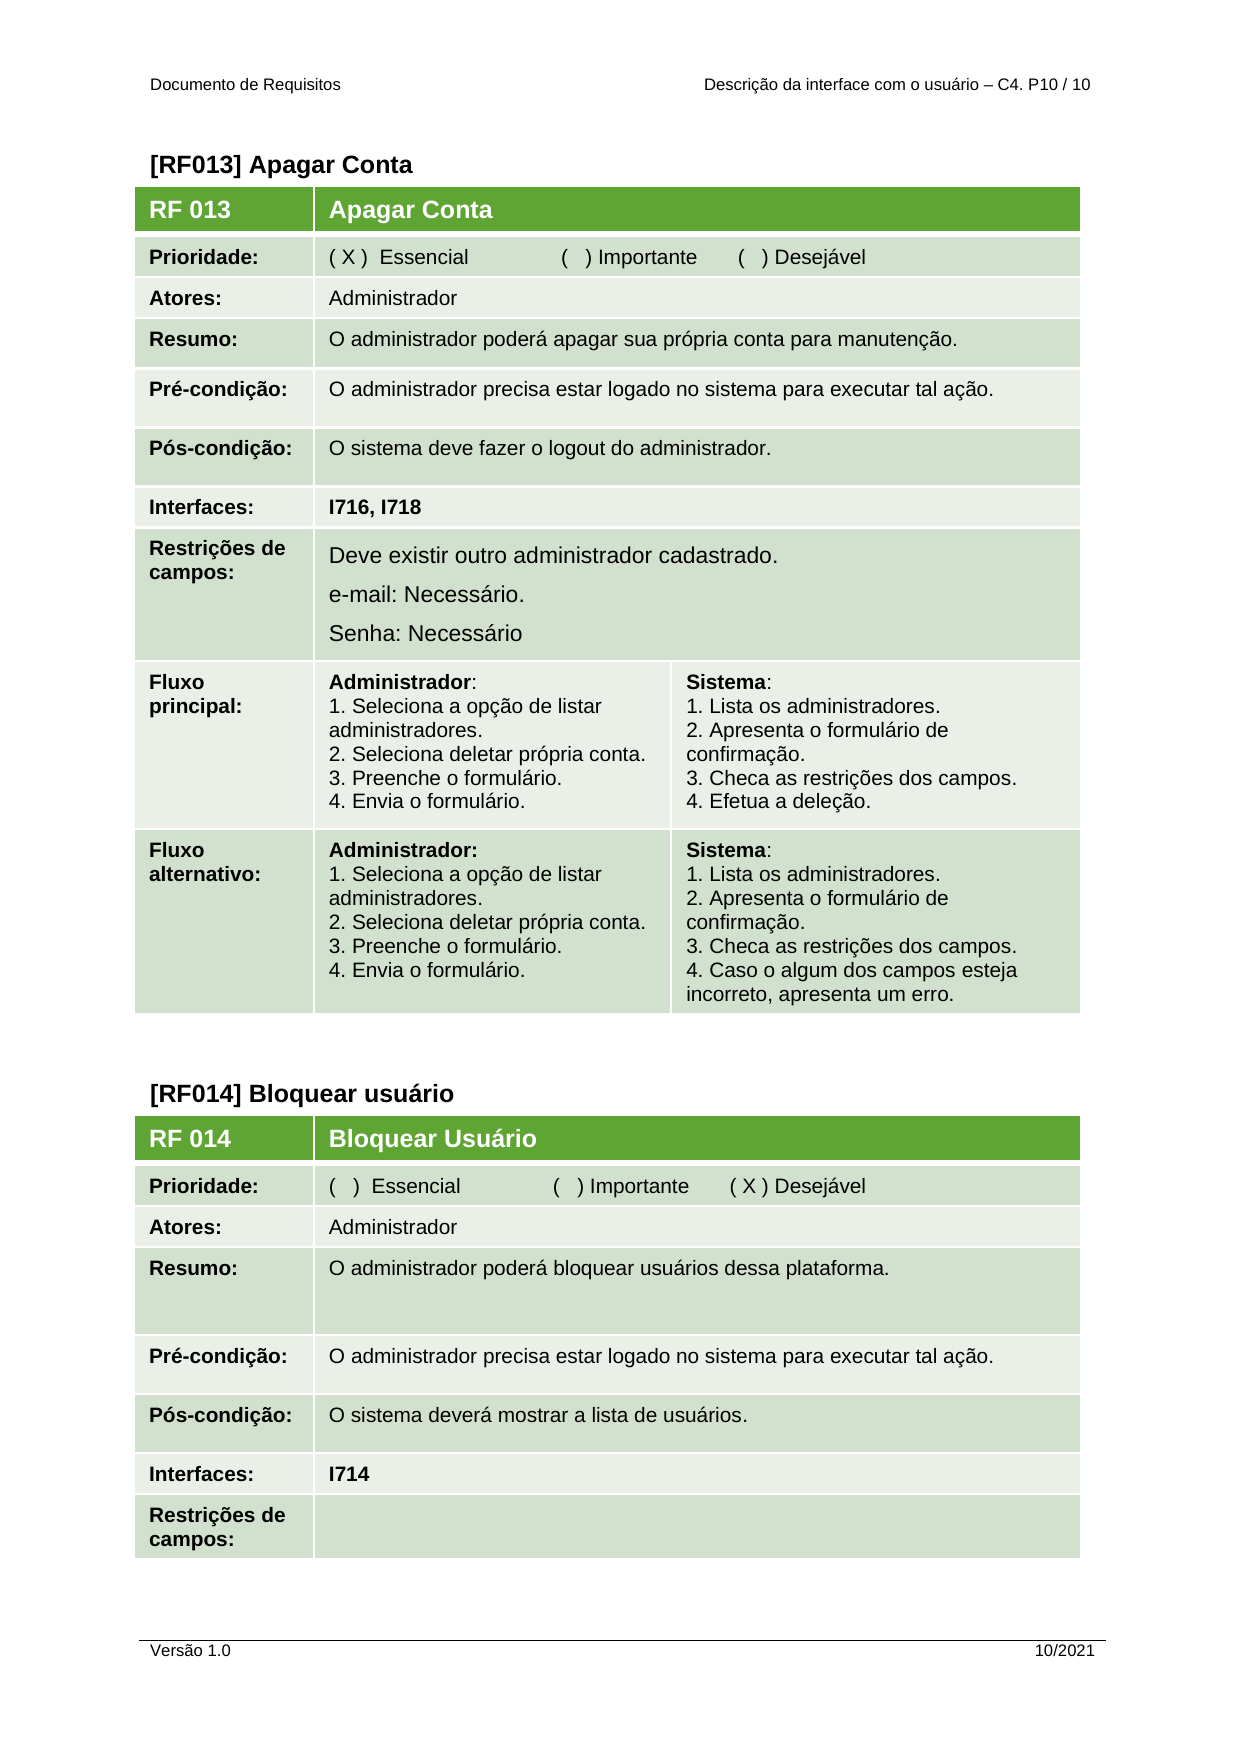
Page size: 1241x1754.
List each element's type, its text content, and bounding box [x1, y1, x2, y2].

table_header Apagar Conta [315, 187, 1080, 231]
table_cell Atores: [135, 1207, 313, 1246]
table_cell Interfaces: [135, 488, 313, 526]
table_cell O sistema deverá mostrar a lista de usuários. [315, 1395, 1080, 1452]
table_cell Restrições de campos: [135, 529, 313, 660]
table_cell ( X ) Essencial ( ) Importante ( ) Desejável [315, 237, 1080, 276]
table_cell Fluxo alternativo: [135, 830, 313, 1013]
table_cell Administrador: 1. Seleciona a opção de listar administradores. 2. Seleciona deletar própria conta. 3. Preenche o formulário. 4. Envia o formulário. [315, 830, 670, 1013]
table_cell O sistema deve fazer o logout do administrador. [315, 429, 1080, 485]
table_cell ( ) Essencial ( ) Importante ( X ) Desejável [315, 1166, 1080, 1205]
table_cell Sistema: 1. Lista os administradores. 2. Apresenta o formulário de confirmação. 3. Checa as restrições dos campos. 4. Efetua a deleção. [672, 662, 1080, 828]
table_cell O administrador poderá apagar sua própria conta para manutenção. [315, 319, 1080, 367]
table_cell Pós-condição: [135, 1395, 313, 1452]
table_cell Pré-condição: [135, 370, 313, 426]
table_cell Fluxo principal: [135, 662, 313, 828]
table_cell [315, 1495, 1080, 1558]
table_header RF 014 [135, 1116, 313, 1160]
table_cell Restrições de campos: [135, 1495, 313, 1558]
table_header Bloquear Usuário [315, 1116, 1080, 1160]
table_cell Sistema: 1. Lista os administradores. 2. Apresenta o formulário de confirmação. 3. Checa as restrições dos campos. 4. Caso o algum dos campos esteja incorreto, apresenta um erro. [672, 830, 1080, 1013]
table_cell Prioridade: [135, 1166, 313, 1205]
table_cell Administrador [315, 278, 1080, 317]
table_cell Resumo: [135, 319, 313, 367]
table_cell Prioridade: [135, 237, 313, 276]
table_header RF 013 [135, 187, 313, 231]
table_cell O administrador precisa estar logado no sistema para executar tal ação. [315, 1336, 1080, 1393]
table_cell Pré-condição: [135, 1336, 313, 1393]
table_cell Resumo: [135, 1248, 313, 1334]
subtitle [RF014] Bloquear usuário [150, 1079, 1090, 1108]
table_cell O administrador poderá bloquear usuários dessa plataforma. [315, 1248, 1080, 1334]
table_cell I714 [315, 1454, 1080, 1493]
table_cell Administrador: 1. Seleciona a opção de listar administradores. 2. Seleciona deletar própria conta. 3. Preenche o formulário. 4. Envia o formulário. [315, 662, 670, 828]
table_cell Interfaces: [135, 1454, 313, 1493]
table_cell Deve existir outro administrador cadastrado. e-mail: Necessário. Senha: Necessário [315, 529, 1080, 660]
table_cell Administrador [315, 1207, 1080, 1246]
table_cell Atores: [135, 278, 313, 317]
table_cell I716, I718 [315, 488, 1080, 526]
table_cell O administrador precisa estar logado no sistema para executar tal ação. [315, 370, 1080, 426]
subtitle [RF013] Apagar Conta [150, 150, 1090, 179]
table_cell Pós-condição: [135, 429, 313, 485]
